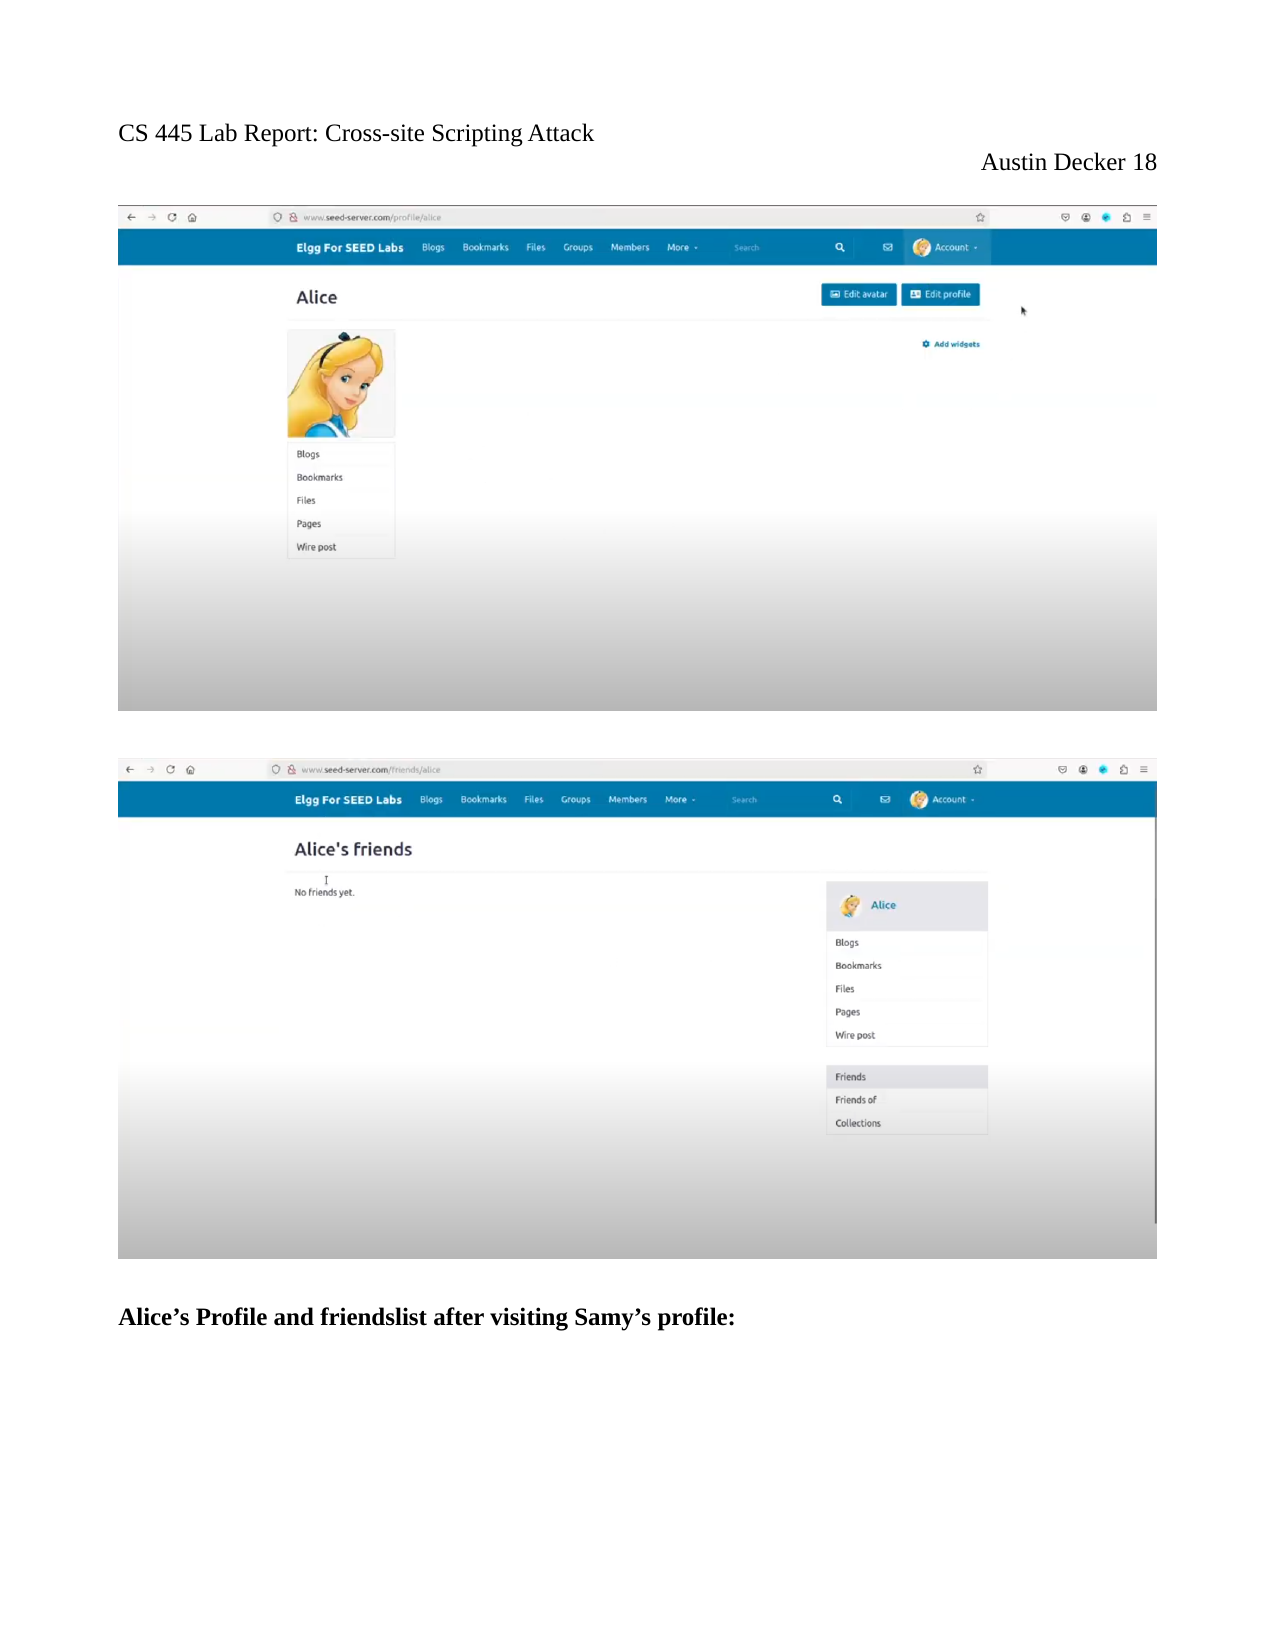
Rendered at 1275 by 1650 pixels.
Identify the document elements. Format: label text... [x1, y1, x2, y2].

picture [298, 243, 321, 254]
picture [377, 795, 402, 804]
text Alice’s Profile and friendslist after visiting Samy’s profile: [118, 1302, 1157, 1331]
picture [118, 205, 1157, 711]
picture [527, 244, 545, 250]
picture [910, 791, 929, 809]
picture [933, 797, 966, 803]
picture [562, 797, 590, 803]
picture [666, 797, 686, 803]
picture [118, 758, 1157, 781]
picture [296, 795, 319, 806]
picture [346, 244, 375, 252]
picture [421, 797, 443, 804]
picture [565, 244, 592, 251]
picture [323, 797, 340, 803]
picture [464, 244, 509, 251]
picture [836, 243, 844, 251]
picture [423, 244, 446, 252]
picture [883, 243, 892, 251]
picture [610, 797, 646, 803]
picture [118, 784, 1157, 1259]
picture [736, 246, 759, 250]
picture [612, 244, 649, 251]
picture [668, 245, 689, 251]
picture [462, 797, 506, 803]
picture [525, 796, 543, 802]
picture [379, 243, 406, 252]
picture [733, 798, 757, 802]
picture [324, 244, 342, 251]
picture [834, 795, 841, 803]
picture [344, 796, 373, 804]
picture [881, 795, 890, 803]
